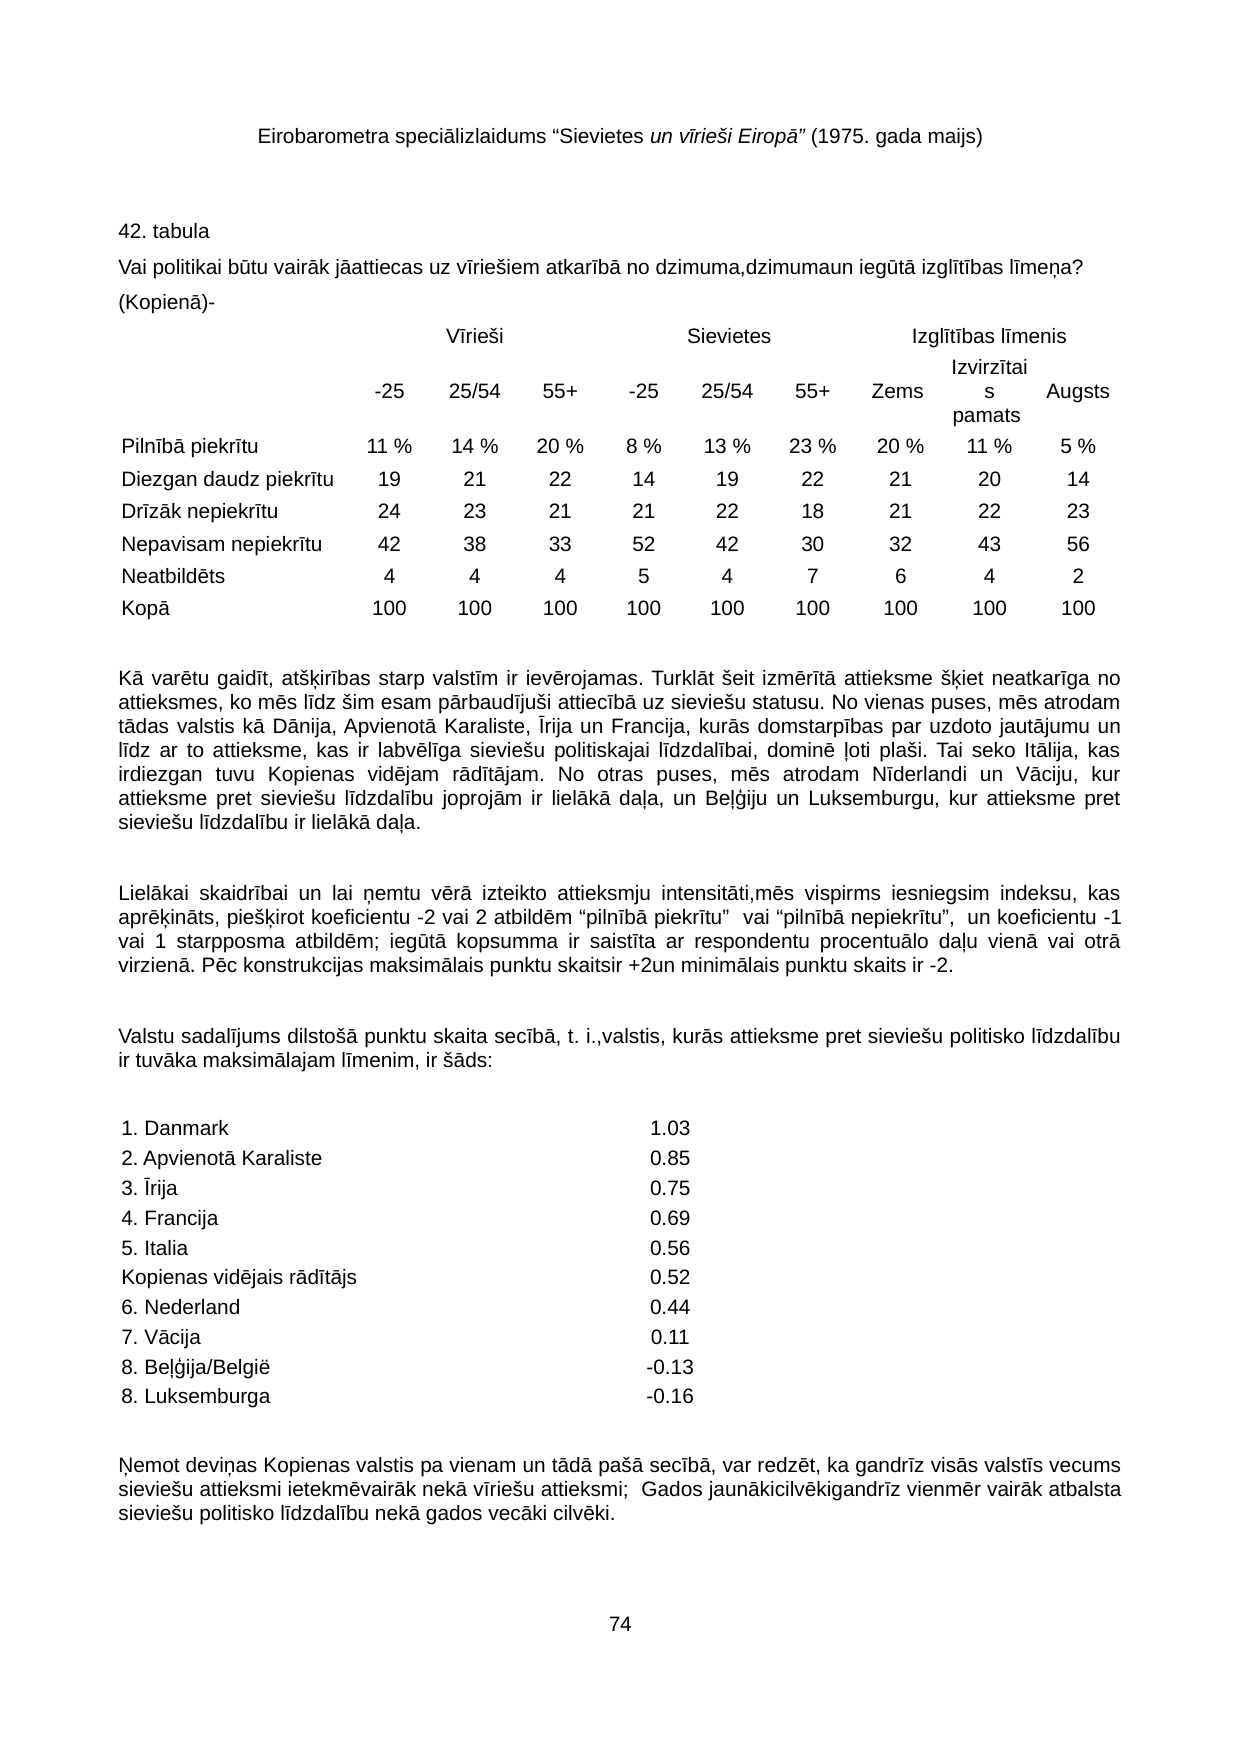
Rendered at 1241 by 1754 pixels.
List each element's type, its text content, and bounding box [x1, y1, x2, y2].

table_cell 7. Vācija [118, 1322, 614, 1352]
table_cell 100 [945, 592, 1034, 624]
table_cell Kopā [118, 592, 347, 624]
table_cell 21 [431, 463, 518, 495]
table_cell 2. Apvienotā Karaliste [118, 1143, 614, 1173]
table_cell 4 [518, 560, 602, 592]
table_header 1,03 [614, 1113, 726, 1143]
table_cell 22 [945, 495, 1034, 527]
table_header 1. Danmark [118, 1113, 614, 1143]
table_cell [118, 352, 347, 430]
table_cell -0,13 [614, 1352, 726, 1381]
table_cell 0,69 [614, 1203, 726, 1232]
table_cell 55+ [518, 352, 602, 430]
table_cell 4. Francija [118, 1203, 614, 1232]
table_cell 3. Īrija [118, 1173, 614, 1203]
table_cell 18 [769, 495, 856, 527]
table_cell 5 [602, 560, 685, 592]
table_cell 4 [945, 560, 1034, 592]
table_cell 11 % [945, 430, 1034, 462]
table_cell 2 [1034, 560, 1122, 592]
table_cell 38 [431, 527, 518, 559]
table_cell Diezgan daudz piekrītu [118, 463, 347, 495]
text Lielākai skaidrībai un lai ņemtu vērā izteikto attieksmju intensitāti,mēs vispirms iesniegsim indeksu, kas aprēķināts, piešķirot koeficientu -2 vai 2 atbildēm “pilnībā piekrītu” vai “pilnībā nepiekrītu”, un koeficientu -1 vai 1 starpposma atbildēm; iegūtā kopsumma ir saistīta ar respondentu procentuālo daļu vienā vai otrā virzienā. Pēc konstrukcijas maksimālais punktu skaitsir +2un minimālais punktu skaits ir -2. [118, 881, 1122, 977]
table_cell 100 [348, 592, 431, 624]
text Kā varētu gaidīt, atšķirības starp valstīm ir ievērojamas. Turklāt šeit izmērītā attieksme šķiet neatkarīga no attieksmes, ko mēs līdz šim esam pārbaudījuši attiecībā uz sieviešu statusu. No vienas puses, mēs atrodam tādas valstis kā Dānija, Apvienotā Karaliste, Īrija un Francija, kurās domstarpības par uzdoto jautājumu un līdz ar to attieksme, kas ir labvēlīga sieviešu politiskajai līdzdalībai, dominē ļoti plaši. Tai seko Itālija, kas irdiezgan tuvu Kopienas vidējam rādītājam. No otras puses, mēs atrodam Nīderlandi un Vāciju, kur attieksme pret sieviešu līdzdalību joprojām ir lielākā daļa, un Beļģiju un Luksemburgu, kur attieksme pret sieviešu līdzdalību ir lielākā daļa. [118, 666, 1122, 833]
table_cell 25/54 [431, 352, 518, 430]
table_cell Zems [856, 352, 944, 430]
table_cell 20 % [856, 430, 944, 462]
table_cell 30 [769, 527, 856, 559]
text Vai politikai būtu vairāk jāattiecas uz vīriešiem atkarībā no dzimuma,dzimumaun iegūtā izglītības līmeņa? [118, 254, 1122, 278]
table_cell Kopienas vidējais rādītājs [118, 1262, 614, 1292]
table_cell 23 [1034, 495, 1122, 527]
table_cell 20 [945, 463, 1034, 495]
table_cell 22 [685, 495, 769, 527]
table_cell -0,16 [614, 1381, 726, 1411]
table_cell 55+ [769, 352, 856, 430]
table_cell 22 [518, 463, 602, 495]
table_cell 14 % [431, 430, 518, 462]
table_cell 6 [856, 560, 944, 592]
table_cell Drīzāk nepiekrītu [118, 495, 347, 527]
table_header [118, 320, 347, 352]
table_cell 42 [348, 527, 431, 559]
table_cell 21 [856, 495, 944, 527]
table_cell 23 % [769, 430, 856, 462]
table_cell Augsts [1034, 352, 1122, 430]
table_cell Izvirzītais pamats [945, 352, 1034, 430]
table_cell 22 [769, 463, 856, 495]
table_cell 19 [348, 463, 431, 495]
table_header Vīrieši [348, 320, 602, 352]
table_cell 4 [431, 560, 518, 592]
table_cell 21 [518, 495, 602, 527]
table_cell -25 [348, 352, 431, 430]
table_cell Nepavisam nepiekrītu [118, 527, 347, 559]
table_cell 52 [602, 527, 685, 559]
table_cell 11 % [348, 430, 431, 462]
table_cell 19 [685, 463, 769, 495]
table_cell 56 [1034, 527, 1122, 559]
table_cell 23 [431, 495, 518, 527]
text Ņemot deviņas Kopienas valstis pa vienam un tādā pašā secībā, var redzēt, ka gandrīz visās valstīs vecums sieviešu attieksmi ietekmēvairāk nekā vīriešu attieksmi; Gados jaunākicilvēkigandrīz vienmēr vairāk atbalsta sieviešu politisko līdzdalību nekā gados vecāki cilvēki. [118, 1453, 1122, 1524]
text (Kopienā)- [118, 290, 1122, 314]
table_header Sievietes [602, 320, 856, 352]
table_cell 100 [685, 592, 769, 624]
table_cell 13 % [685, 430, 769, 462]
table_cell 100 [769, 592, 856, 624]
table_cell 5 % [1034, 430, 1122, 462]
table_cell 0,11 [614, 1322, 726, 1352]
table_cell 0,44 [614, 1292, 726, 1322]
table_header Izglītības līmenis [856, 320, 1122, 352]
table_cell 0,52 [614, 1262, 726, 1292]
text 42. tabula [118, 219, 1122, 243]
table_cell 0,85 [614, 1143, 726, 1173]
table_cell 5. Italia [118, 1233, 614, 1262]
table_cell 25/54 [685, 352, 769, 430]
table_cell Neatbildēts [118, 560, 347, 592]
table_cell 4 [685, 560, 769, 592]
table_cell 42 [685, 527, 769, 559]
table_cell 20 % [518, 430, 602, 462]
table_cell 100 [856, 592, 944, 624]
table_cell 100 [518, 592, 602, 624]
table_cell 100 [431, 592, 518, 624]
table_cell 0,75 [614, 1173, 726, 1203]
table_cell 0,56 [614, 1233, 726, 1262]
table_cell 14 [1034, 463, 1122, 495]
text Valstu sadalījums dilstošā punktu skaita secībā, t. i.,valstis, kurās attieksme pret sieviešu politisko līdzdalību ir tuvāka maksimālajam līmenim, ir šāds: [118, 1024, 1122, 1072]
table_cell 8 % [602, 430, 685, 462]
table_cell 4 [348, 560, 431, 592]
table_cell Pilnībā piekrītu [118, 430, 347, 462]
table_cell 43 [945, 527, 1034, 559]
table_cell 100 [602, 592, 685, 624]
table_cell 14 [602, 463, 685, 495]
table_cell 8. Luksemburga [118, 1381, 614, 1411]
table_cell 33 [518, 527, 602, 559]
table_cell 100 [1034, 592, 1122, 624]
table_cell 24 [348, 495, 431, 527]
table_cell 21 [856, 463, 944, 495]
table_cell 7 [769, 560, 856, 592]
table_cell -25 [602, 352, 685, 430]
table_cell 6. Nederland [118, 1292, 614, 1322]
table_cell 21 [602, 495, 685, 527]
table_cell 32 [856, 527, 944, 559]
table_cell 8. Beļģija/België [118, 1352, 614, 1381]
